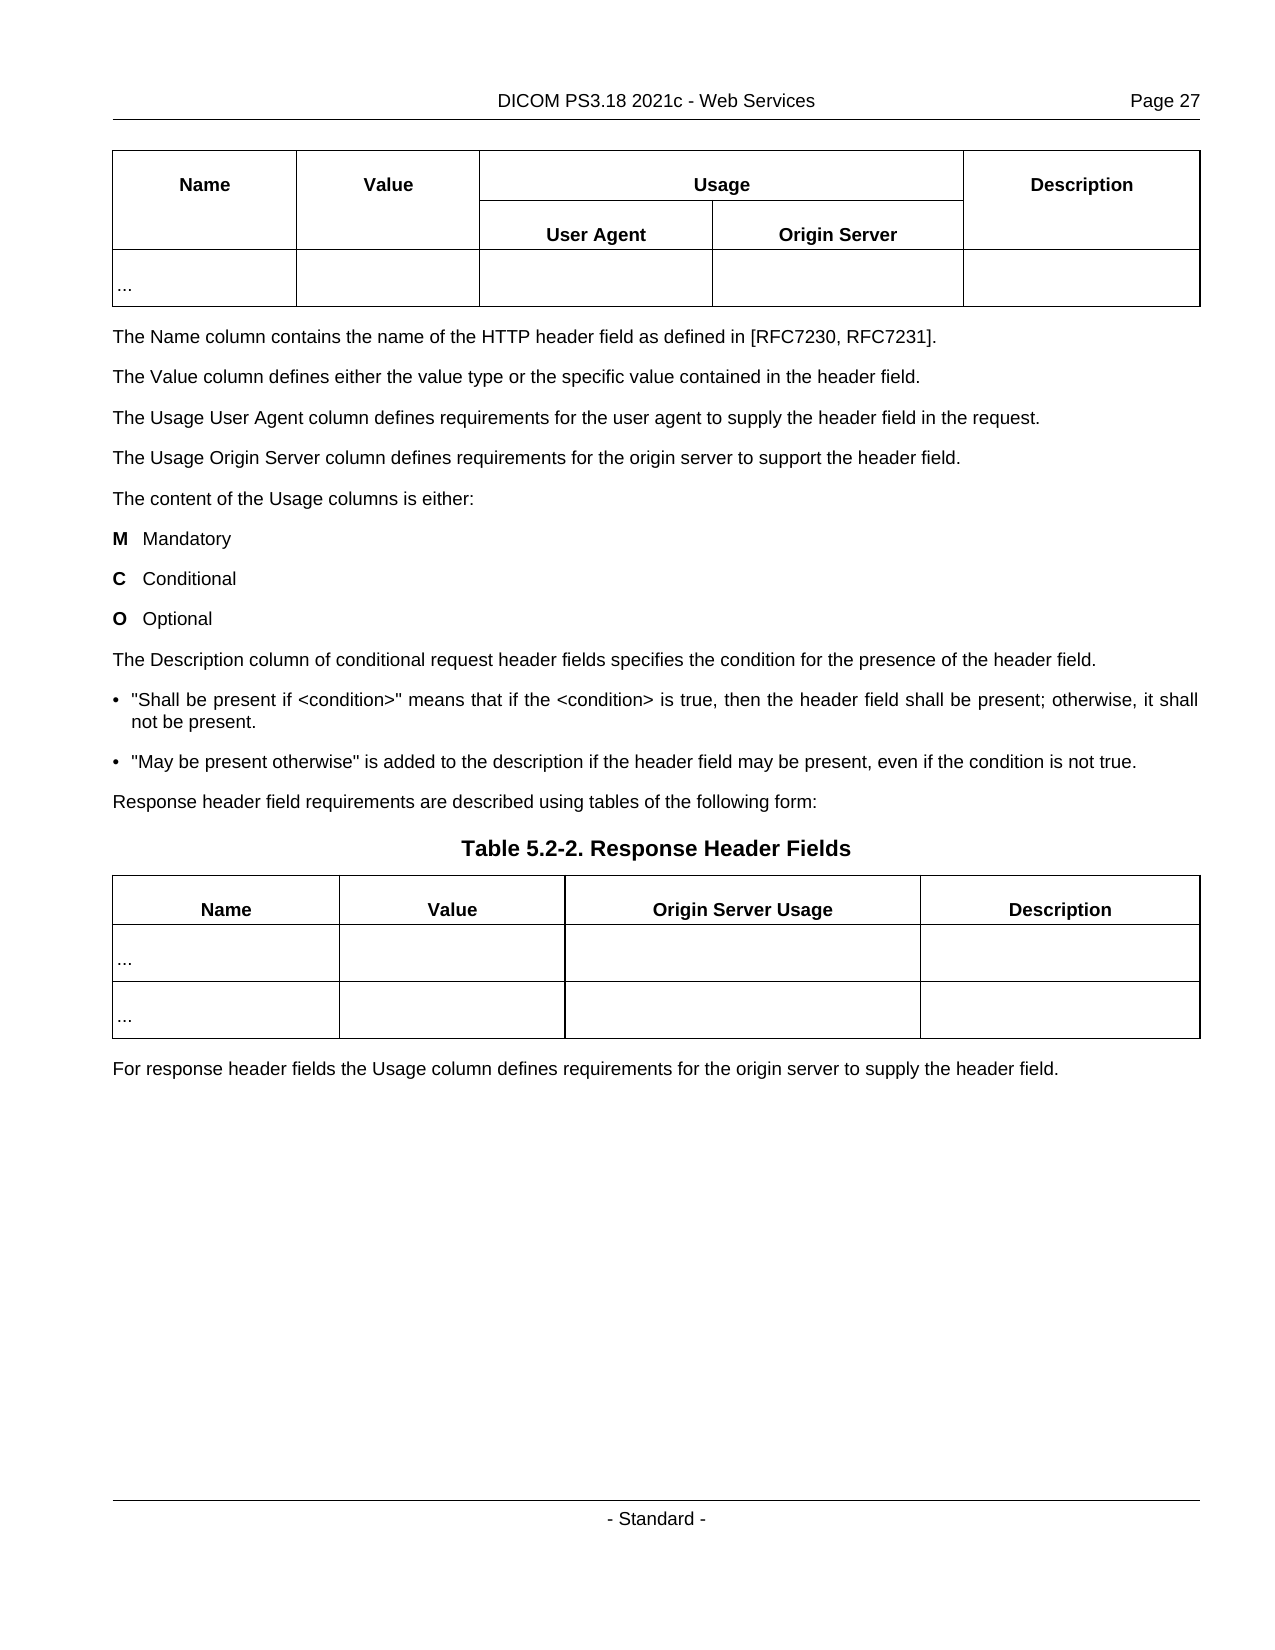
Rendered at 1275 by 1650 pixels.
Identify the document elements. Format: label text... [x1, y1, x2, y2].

text The Name column contains the name of the HTTP header field as defined in [RFC7230, RFC7231]. [112, 326, 1200, 348]
text The content of the Usage columns is either: [112, 487, 1200, 509]
table_header Value [297, 151, 479, 249]
table_cell ... [113, 925, 339, 981]
text The Value column defines either the value type or the specific value contained in the header field. [112, 366, 1200, 388]
table_header Usage [480, 151, 963, 200]
text • "Shall be present if <condition>" means that if the <condition> is true, then the header field shall be present; otherwise, it shall not be present. [112, 689, 1200, 732]
table_header Description [964, 151, 1199, 249]
table_cell [921, 982, 1199, 1038]
text Table 5.2-2. Response Header Fields [112, 835, 1200, 861]
table_cell [964, 250, 1199, 306]
text The Description column of conditional request header fields specifies the condition for the presence of the header field. [112, 648, 1200, 670]
table_cell [566, 982, 920, 1038]
table_cell [713, 250, 963, 306]
table_cell User Agent [480, 201, 712, 249]
text C Conditional [112, 568, 1200, 589]
table_cell [921, 925, 1199, 981]
table_header Description [921, 876, 1199, 924]
table_cell [297, 250, 479, 306]
text Response header field requirements are described using tables of the following form: [112, 791, 1200, 813]
text • "May be present otherwise" is added to the description if the header field may be present, even if the condition is not true. [112, 751, 1200, 772]
text M Mandatory [112, 528, 1200, 549]
table_header Name [113, 876, 339, 924]
table_header Value [340, 876, 564, 924]
table_cell [340, 982, 564, 1038]
table_header Name [113, 151, 296, 249]
table_cell [566, 925, 920, 981]
text O Optional [112, 608, 1200, 630]
text The Usage Origin Server column defines requirements for the origin server to support the header field. [112, 447, 1200, 468]
table_header Origin Server Usage [566, 876, 920, 924]
table_cell Origin Server [713, 201, 963, 249]
table_cell [340, 925, 564, 981]
table_cell ... [113, 982, 339, 1038]
text The Usage User Agent column defines requirements for the user agent to supply the header field in the request. [112, 407, 1200, 428]
table_cell ... [113, 250, 296, 306]
table_cell [480, 250, 712, 306]
text For response header fields the Usage column defines requirements for the origin server to supply the header field. [112, 1058, 1200, 1079]
